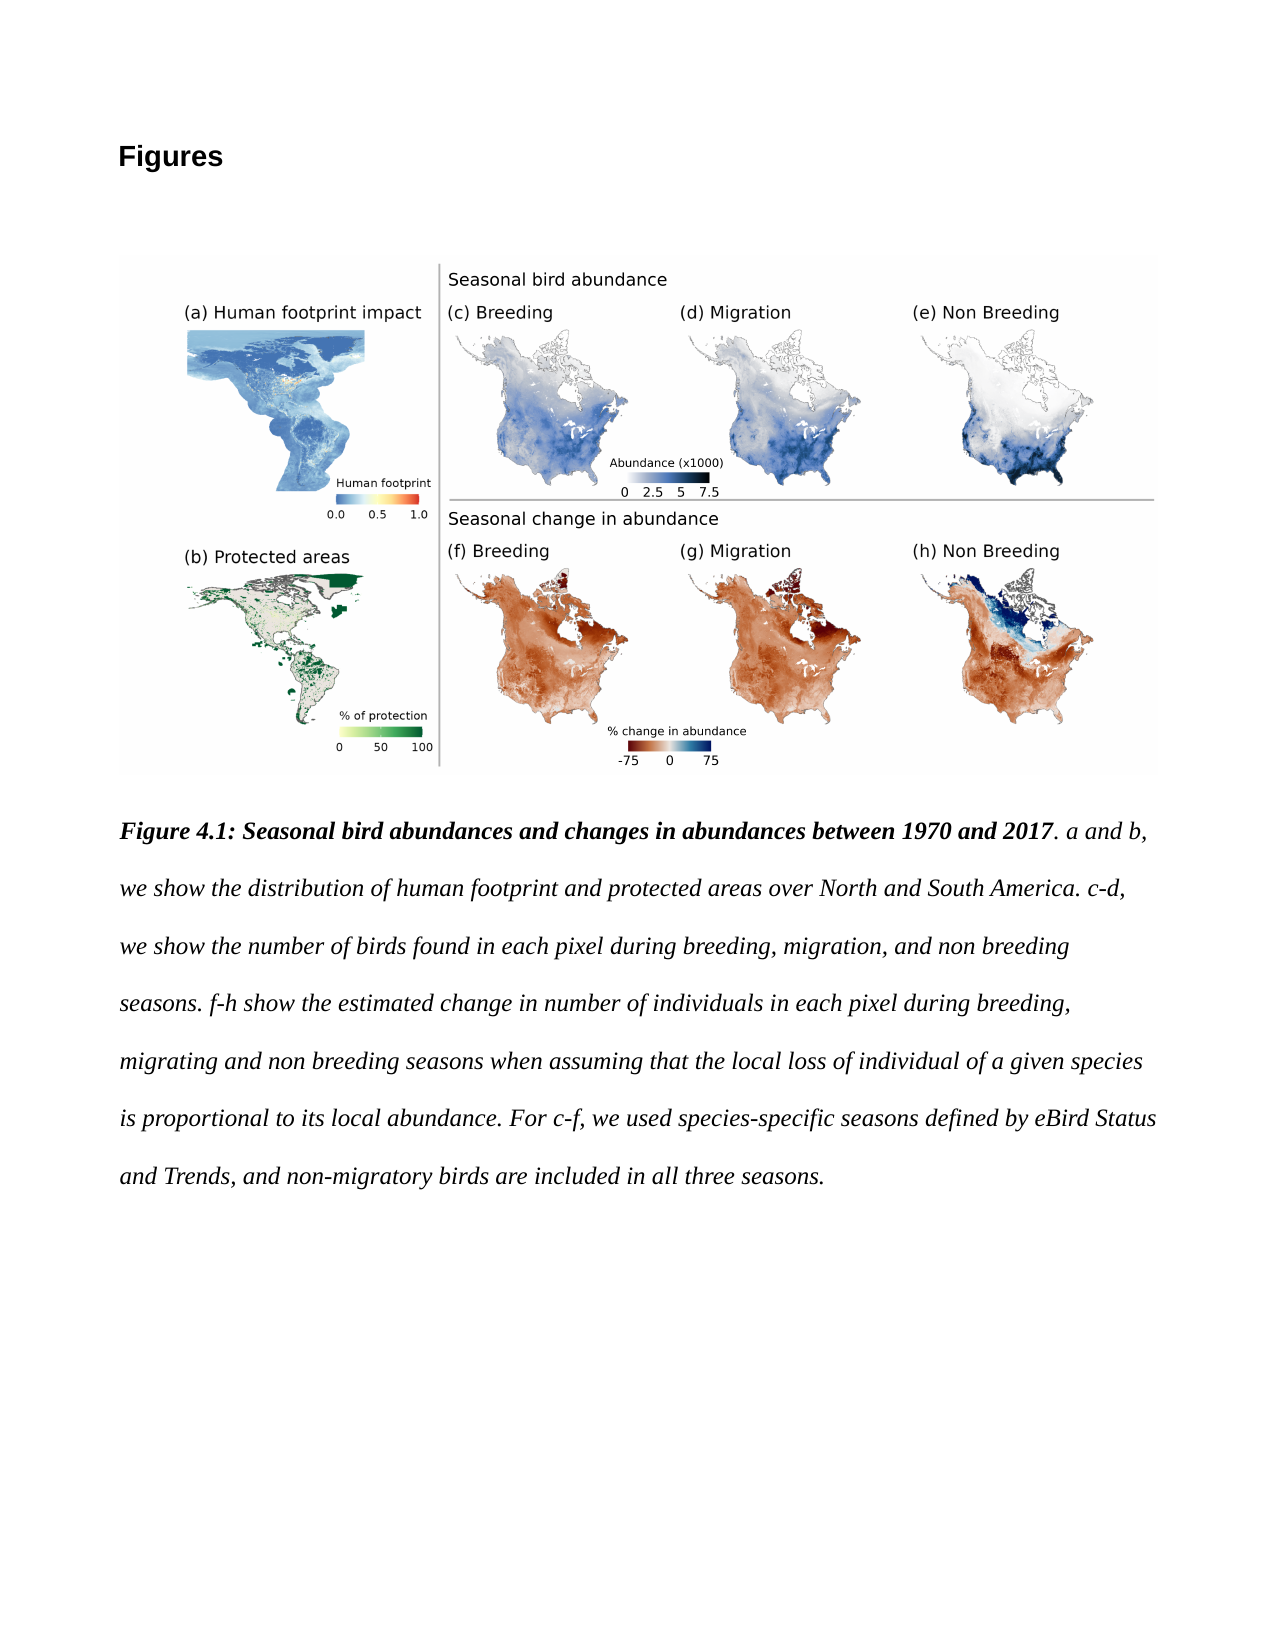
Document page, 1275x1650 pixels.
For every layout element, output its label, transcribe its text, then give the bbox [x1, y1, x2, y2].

picture [119, 255, 1158, 775]
text Figure 4.1: Seasonal bird abundances and changes in abundances between 1970 and 2017. a and b, we show the distribution of human footprint and protected areas over North and South America. c-d, we show the number of birds found in each pixel during breeding, migration, and non breeding seasons. f-h show the estimated change in number of individuals in each pixel during breeding, migrating and non breeding seasons when assuming that the local loss of individual of a given species is proportional to its local abundance. For c-f, we used species-specific seasons defined by eBird Status and Trends, and non-migratory birds are included in all three seasons. [119, 775, 1158, 1190]
subtitle Figures [118, 139, 1157, 172]
